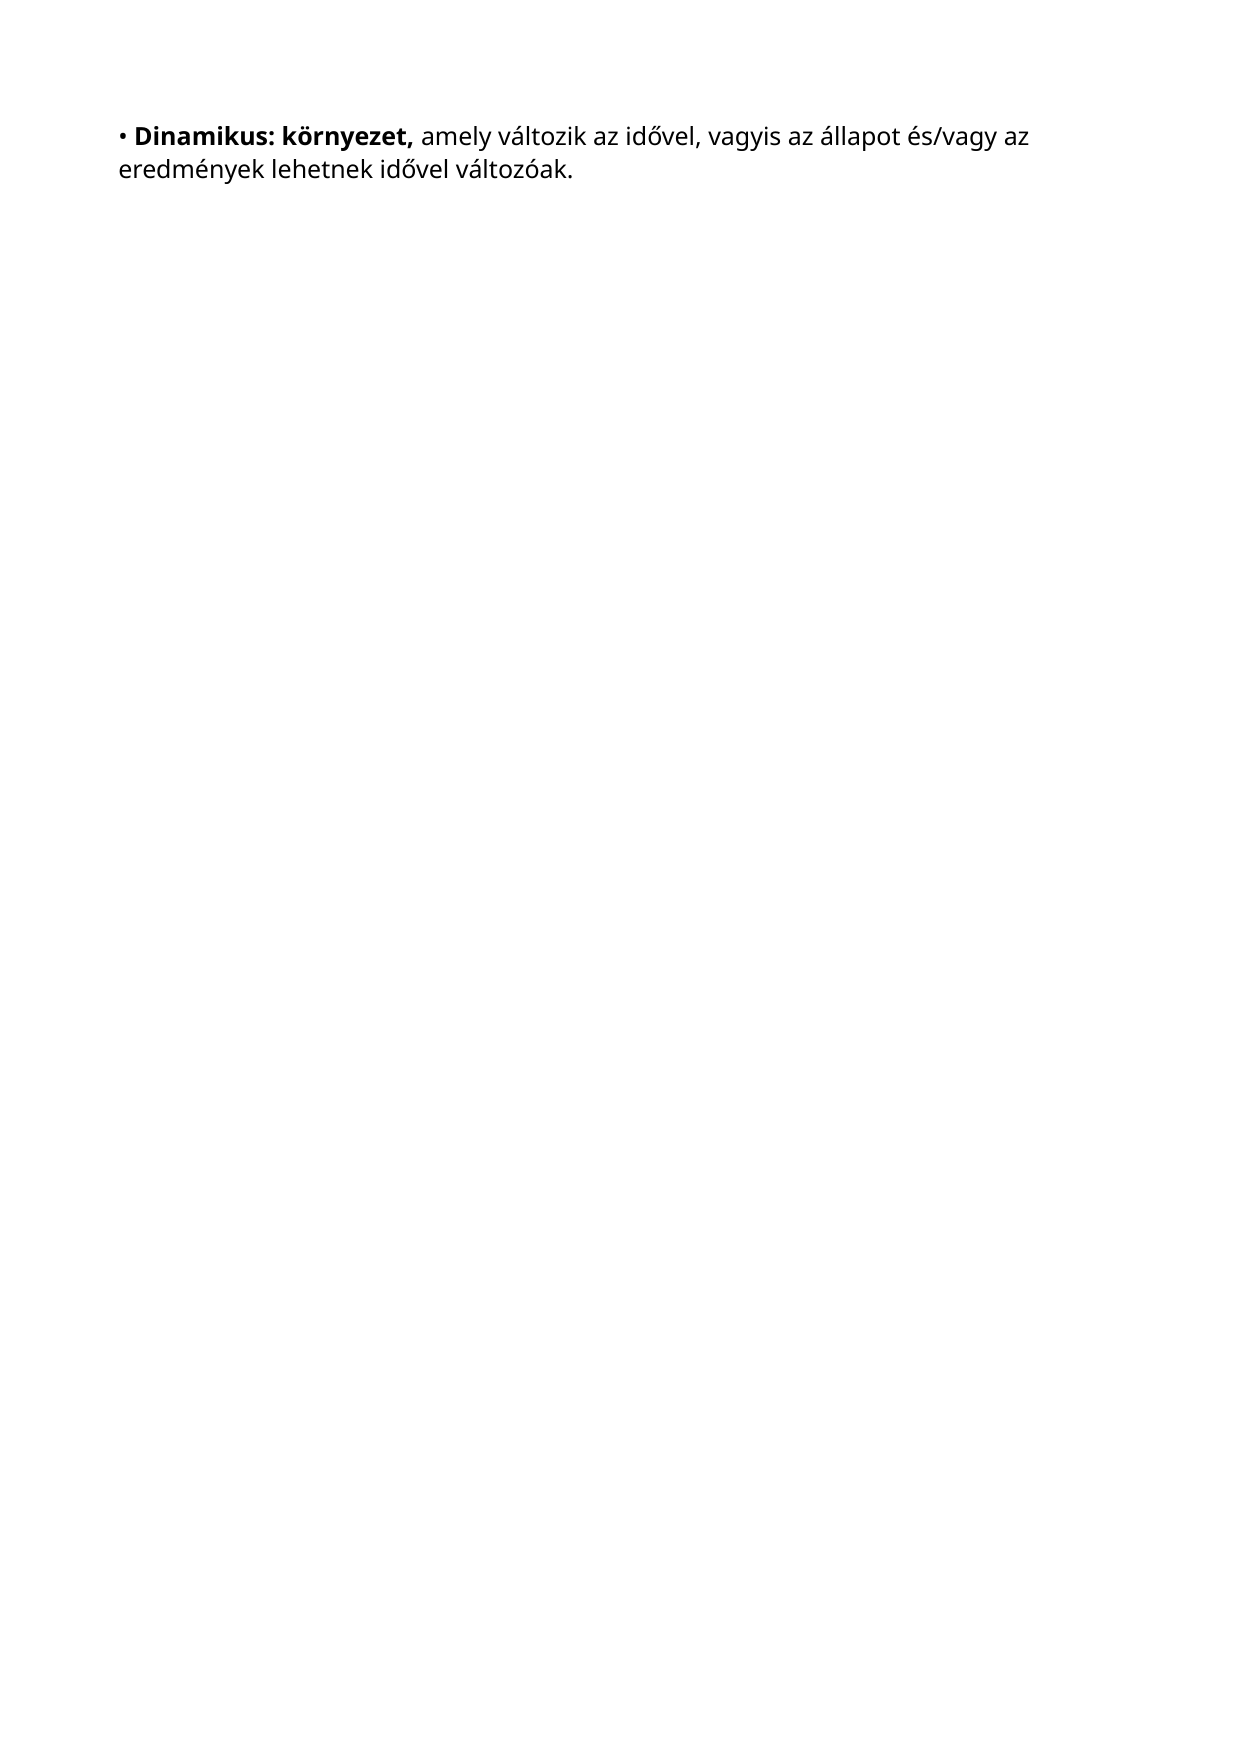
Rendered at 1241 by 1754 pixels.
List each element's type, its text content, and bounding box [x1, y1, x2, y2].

text • Dinamikus: környezet, amely változik az idővel, vagyis az állapot és/vagy az eredmények lehetnek idővel változóak. [118, 118, 1122, 186]
